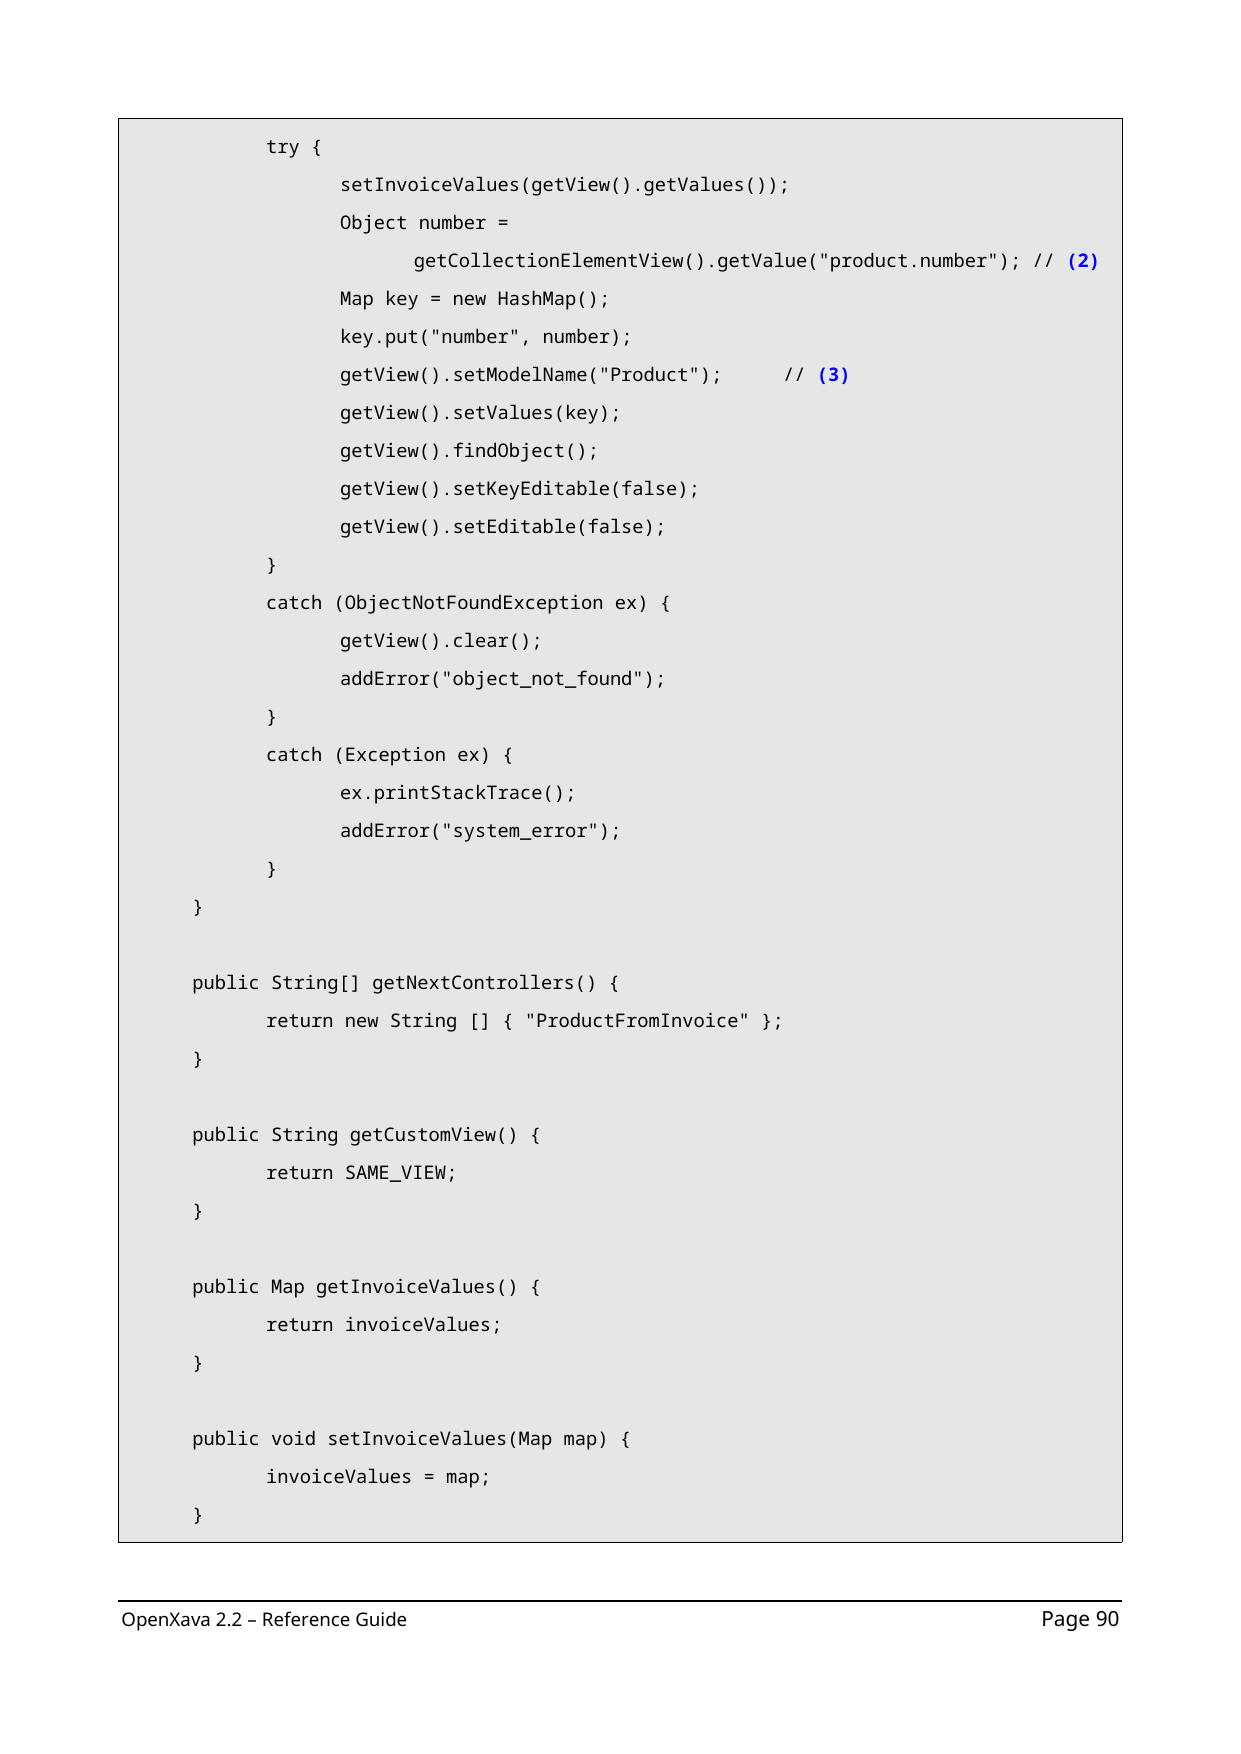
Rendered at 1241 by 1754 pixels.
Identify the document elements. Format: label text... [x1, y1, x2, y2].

text public String[] getNextControllers() { [119, 954, 1122, 993]
text } [119, 841, 1122, 878]
text } [119, 1031, 1122, 1069]
text } [119, 1335, 1122, 1373]
text addError("system_error"); [119, 802, 1122, 841]
text Map key = new HashMap(); [119, 270, 1122, 308]
text getView().setModelName("Product"); // (3) [119, 346, 1122, 384]
text try { [119, 119, 1122, 156]
text return SAME_VIEW; [119, 1145, 1122, 1183]
text getView().setEditable(false); [119, 498, 1122, 536]
text catch (ObjectNotFoundException ex) { [119, 574, 1122, 612]
text } [119, 688, 1122, 726]
text return invoiceValues; [119, 1297, 1122, 1335]
text getCollectionElementView().getValue("product.number"); // (2) [119, 232, 1122, 270]
text } [119, 536, 1122, 574]
text setInvoiceValues(getView().getValues()); [119, 156, 1122, 194]
text addError("object_not_found"); [119, 650, 1122, 688]
text public void setInvoiceValues(Map map) { [119, 1411, 1122, 1449]
text return new String [] { "ProductFromInvoice" }; [119, 993, 1122, 1031]
text ex.printStackTrace(); [119, 764, 1122, 802]
text public Map getInvoiceValues() { [119, 1259, 1122, 1297]
text getView().setValues(key); [119, 384, 1122, 422]
text getView().setKeyEditable(false); [119, 460, 1122, 498]
text catch (Exception ex) { [119, 726, 1122, 764]
text public String getCustomView() { [119, 1107, 1122, 1145]
text getView().clear(); [119, 612, 1122, 650]
text } [119, 878, 1122, 917]
text } [119, 1487, 1122, 1542]
text Object number = [119, 194, 1122, 232]
text invoiceValues = map; [119, 1449, 1122, 1487]
text key.put("number", number); [119, 308, 1122, 346]
text } [119, 1183, 1122, 1221]
text getView().findObject(); [119, 422, 1122, 460]
